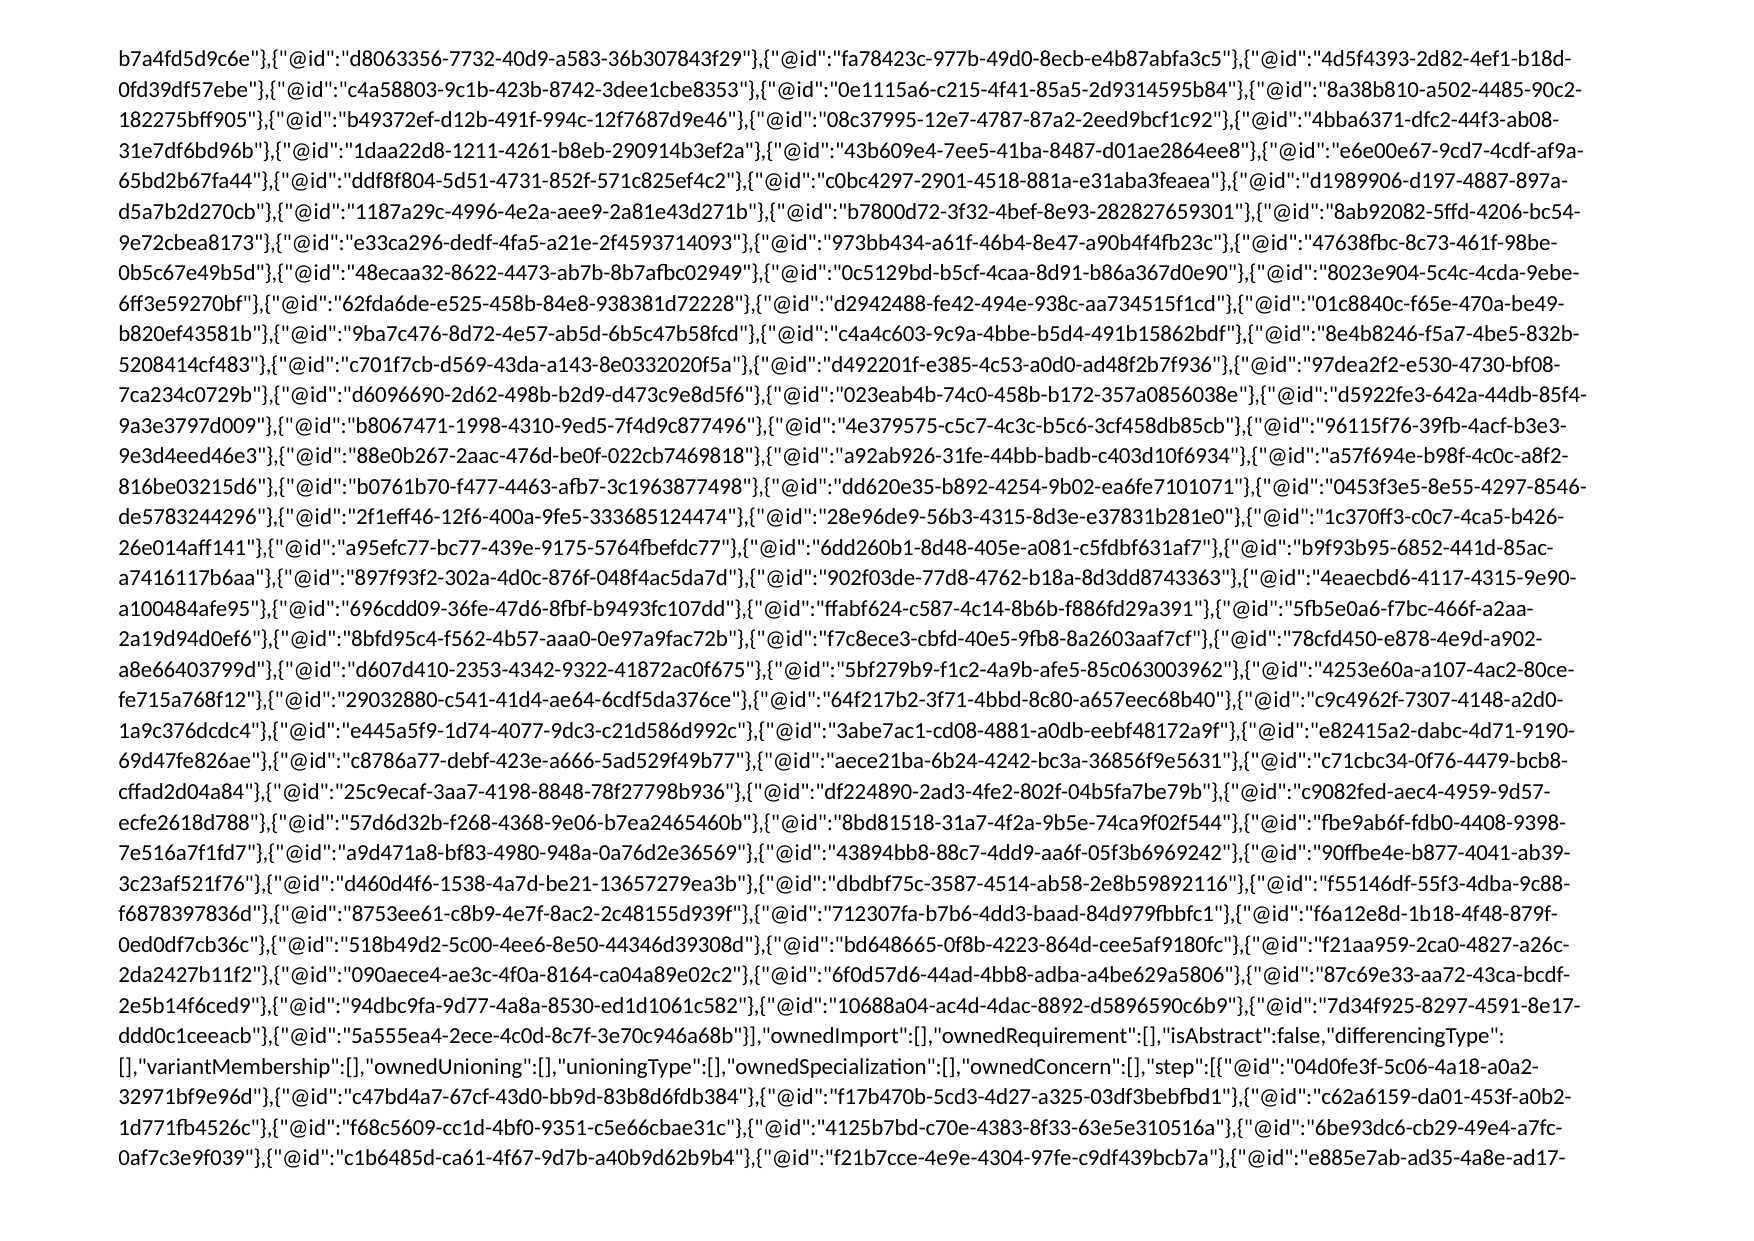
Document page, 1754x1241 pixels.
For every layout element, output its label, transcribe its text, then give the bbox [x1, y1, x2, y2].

text b7a4fd5d9c6e"},{"@id":"d8063356-7732-40d9-a583-36b307843f29"},{"@id":"fa78423c-977b-49d0-8ecb-e4b87abfa3c5"},{"@id":"4d5f4393-2d82-4ef1-b18d-0fd39df57ebe"},{"@id":"c4a58803-9c1b-423b-8742-3dee1cbe8353"},{"@id":"0e1115a6-c215-4f41-85a5-2d9314595b84"},{"@id":"8a38b810-a502-4485-90c2-182275bff905"},{"@id":"b49372ef-d12b-491f-994c-12f7687d9e46"},{"@id":"08c37995-12e7-4787-87a2-2eed9bcf1c92"},{"@id":"4bba6371-dfc2-44f3-ab08-31e7df6bd96b"},{"@id":"1daa22d8-1211-4261-b8eb-290914b3ef2a"},{"@id":"43b609e4-7ee5-41ba-8487-d01ae2864ee8"},{"@id":"e6e00e67-9cd7-4cdf-af9a-65bd2b67fa44"},{"@id":"ddf8f804-5d51-4731-852f-571c825ef4c2"},{"@id":"c0bc4297-2901-4518-881a-e31aba3feaea"},{"@id":"d1989906-d197-4887-897a-d5a7b2d270cb"},{"@id":"1187a29c-4996-4e2a-aee9-2a81e43d271b"},{"@id":"b7800d72-3f32-4bef-8e93-282827659301"},{"@id":"8ab92082-5ffd-4206-bc54-9e72cbea8173"},{"@id":"e33ca296-dedf-4fa5-a21e-2f4593714093"},{"@id":"973bb434-a61f-46b4-8e47-a90b4f4fb23c"},{"@id":"47638fbc-8c73-461f-98be-0b5c67e49b5d"},{"@id":"48ecaa32-8622-4473-ab7b-8b7afbc02949"},{"@id":"0c5129bd-b5cf-4caa-8d91-b86a367d0e90"},{"@id":"8023e904-5c4c-4cda-9ebe-6ff3e59270bf"},{"@id":"62fda6de-e525-458b-84e8-938381d72228"},{"@id":"d2942488-fe42-494e-938c-aa734515f1cd"},{"@id":"01c8840c-f65e-470a-be49-b820ef43581b"},{"@id":"9ba7c476-8d72-4e57-ab5d-6b5c47b58fcd"},{"@id":"c4a4c603-9c9a-4bbe-b5d4-491b15862bdf"},{"@id":"8e4b8246-f5a7-4be5-832b-5208414cf483"},{"@id":"c701f7cb-d569-43da-a143-8e0332020f5a"},{"@id":"d492201f-e385-4c53-a0d0-ad48f2b7f936"},{"@id":"97dea2f2-e530-4730-bf08-7ca234c0729b"},{"@id":"d6096690-2d62-498b-b2d9-d473c9e8d5f6"},{"@id":"023eab4b-74c0-458b-b172-357a0856038e"},{"@id":"d5922fe3-642a-44db-85f4-9a3e3797d009"},{"@id":"b8067471-1998-4310-9ed5-7f4d9c877496"},{"@id":"4e379575-c5c7-4c3c-b5c6-3cf458db85cb"},{"@id":"96115f76-39fb-4acf-b3e3-9e3d4eed46e3"},{"@id":"88e0b267-2aac-476d-be0f-022cb7469818"},{"@id":"a92ab926-31fe-44bb-badb-c403d10f6934"},{"@id":"a57f694e-b98f-4c0c-a8f2-816be03215d6"},{"@id":"b0761b70-f477-4463-afb7-3c1963877498"},{"@id":"dd620e35-b892-4254-9b02-ea6fe7101071"},{"@id":"0453f3e5-8e55-4297-8546-de5783244296"},{"@id":"2f1eff46-12f6-400a-9fe5-333685124474"},{"@id":"28e96de9-56b3-4315-8d3e-e37831b281e0"},{"@id":"1c370ff3-c0c7-4ca5-b426-26e014aff141"},{"@id":"a95efc77-bc77-439e-9175-5764fbefdc77"},{"@id":"6dd260b1-8d48-405e-a081-c5fdbf631af7"},{"@id":"b9f93b95-6852-441d-85ac-a7416117b6aa"},{"@id":"897f93f2-302a-4d0c-876f-048f4ac5da7d"},{"@id":"902f03de-77d8-4762-b18a-8d3dd8743363"},{"@id":"4eaecbd6-4117-4315-9e90-a100484afe95"},{"@id":"696cdd09-36fe-47d6-8fbf-b9493fc107dd"},{"@id":"ffabf624-c587-4c14-8b6b-f886fd29a391"},{"@id":"5fb5e0a6-f7bc-466f-a2aa-2a19d94d0ef6"},{"@id":"8bfd95c4-f562-4b57-aaa0-0e97a9fac72b"},{"@id":"f7c8ece3-cbfd-40e5-9fb8-8a2603aaf7cf"},{"@id":"78cfd450-e878-4e9d-a902-a8e66403799d"},{"@id":"d607d410-2353-4342-9322-41872ac0f675"},{"@id":"5bf279b9-f1c2-4a9b-afe5-85c063003962"},{"@id":"4253e60a-a107-4ac2-80ce-fe715a768f12"},{"@id":"29032880-c541-41d4-ae64-6cdf5da376ce"},{"@id":"64f217b2-3f71-4bbd-8c80-a657eec68b40"},{"@id":"c9c4962f-7307-4148-a2d0-1a9c376dcdc4"},{"@id":"e445a5f9-1d74-4077-9dc3-c21d586d992c"},{"@id":"3abe7ac1-cd08-4881-a0db-eebf48172a9f"},{"@id":"e82415a2-dabc-4d71-9190-69d47fe826ae"},{"@id":"c8786a77-debf-423e-a666-5ad529f49b77"},{"@id":"aece21ba-6b24-4242-bc3a-36856f9e5631"},{"@id":"c71cbc34-0f76-4479-bcb8-cffad2d04a84"},{"@id":"25c9ecaf-3aa7-4198-8848-78f27798b936"},{"@id":"df224890-2ad3-4fe2-802f-04b5fa7be79b"},{"@id":"c9082fed-aec4-4959-9d57-ecfe2618d788"},{"@id":"57d6d32b-f268-4368-9e06-b7ea2465460b"},{"@id":"8bd81518-31a7-4f2a-9b5e-74ca9f02f544"},{"@id":"fbe9ab6f-fdb0-4408-9398-7e516a7f1fd7"},{"@id":"a9d471a8-bf83-4980-948a-0a76d2e36569"},{"@id":"43894bb8-88c7-4dd9-aa6f-05f3b6969242"},{"@id":"90ffbe4e-b877-4041-ab39-3c23af521f76"},{"@id":"d460d4f6-1538-4a7d-be21-13657279ea3b"},{"@id":"dbdbf75c-3587-4514-ab58-2e8b59892116"},{"@id":"f55146df-55f3-4dba-9c88-f6878397836d"},{"@id":"8753ee61-c8b9-4e7f-8ac2-2c48155d939f"},{"@id":"712307fa-b7b6-4dd3-baad-84d979fbbfc1"},{"@id":"f6a12e8d-1b18-4f48-879f-0ed0df7cb36c"},{"@id":"518b49d2-5c00-4ee6-8e50-44346d39308d"},{"@id":"bd648665-0f8b-4223-864d-cee5af9180fc"},{"@id":"f21aa959-2ca0-4827-a26c-2da2427b11f2"},{"@id":"090aece4-ae3c-4f0a-8164-ca04a89e02c2"},{"@id":"6f0d57d6-44ad-4bb8-adba-a4be629a5806"},{"@id":"87c69e33-aa72-43ca-bcdf-2e5b14f6ced9"},{"@id":"94dbc9fa-9d77-4a8a-8530-ed1d1061c582"},{"@id":"10688a04-ac4d-4dac-8892-d5896590c6b9"},{"@id":"7d34f925-8297-4591-8e17-ddd0c1ceeacb"},{"@id":"5a555ea4-2ece-4c0d-8c7f-3e70c946a68b"}],"ownedImport":[],"ownedRequirement":[],"isAbstract":false,"differencingType":[],"variantMembership":[],"ownedUnioning":[],"unioningType":[],"ownedSpecialization":[],"ownedConcern":[],"step":[{"@id":"04d0fe3f-5c06-4a18-a0a2-32971bf9e96d"},{"@id":"c47bd4a7-67cf-43d0-bb9d-83b8d6fdb384"},{"@id":"f17b470b-5cd3-4d27-a325-03df3bebfbd1"},{"@id":"c62a6159-da01-453f-a0b2-1d771fb4526c"},{"@id":"f68c5609-cc1d-4bf0-9351-c5e66cbae31c"},{"@id":"4125b7bd-c70e-4383-8f33-63e5e310516a"},{"@id":"6be93dc6-cb29-49e4-a7fc-0af7c3e9f039"},{"@id":"c1b6485d-ca61-4f67-9d7b-a40b9d62b9b4"},{"@id":"f21b7cce-4e9e-4304-97fe-c9df439bcb7a"},{"@id":"e885e7ab-ad35-4a8e-ad17- [118, 44, 1606, 1172]
